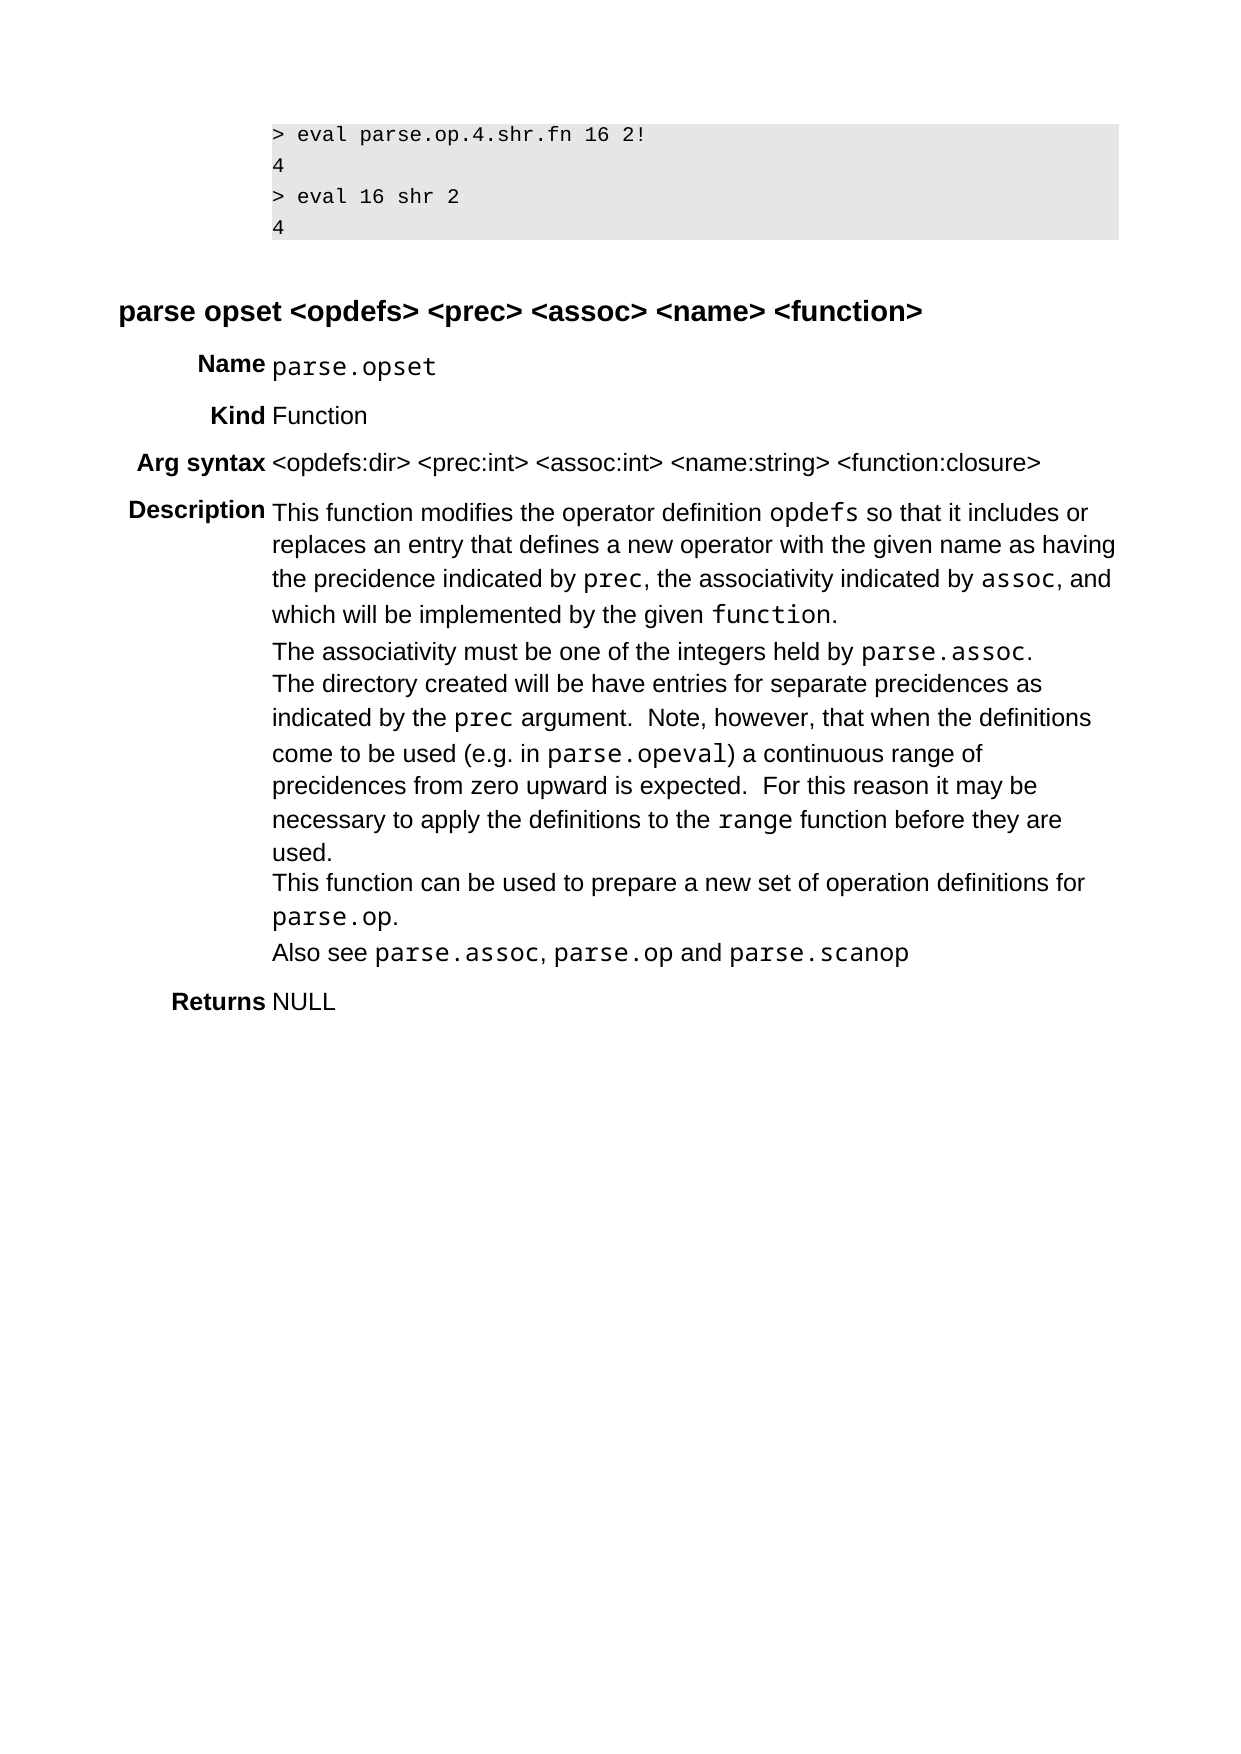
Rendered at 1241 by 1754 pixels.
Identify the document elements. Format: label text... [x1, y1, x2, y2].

table_cell > eval parse.op.4.shr.fn 16 2! 4 > eval 16 shr 2 4 [269, 118, 1122, 246]
table_header Name [118, 340, 269, 392]
table_cell Function [269, 392, 1122, 439]
table_cell Arg syntax [118, 439, 269, 486]
table_cell This function modifies the operator definition opdefs so that it includes or replaces an entry that defines a new operator with the given name as having the precidence indicated by prec, the associativity indicated by assoc, and which will be implemented by the given function. The associativity must be one of the integers held by parse.assoc. The directory created will be have entries for separate precidences as indicated by the prec argument. Note, however, that when the definitions come to be used (e.g. in parse.opeval) a continuous range of precidences from zero upward is expected. For this reason it may be necessary to apply the definitions to the range function before they are used. This function can be used to prepare a new set of operation definitions for parse.op. Also see parse.assoc, parse.op and parse.scanop [269, 486, 1122, 978]
table_cell Kind [118, 392, 269, 439]
subtitle parse opset <opdefs> <prec> <assoc> <name> <function> [118, 294, 1122, 327]
table_cell [118, 118, 269, 246]
table_cell NULL [269, 978, 1122, 1025]
table_cell Description [118, 486, 269, 978]
table_cell <opdefs:dir> <prec:int> <assoc:int> <name:string> <function:closure> [269, 439, 1122, 486]
table_header parse.opset [269, 340, 1122, 392]
table_cell Returns [118, 978, 269, 1025]
